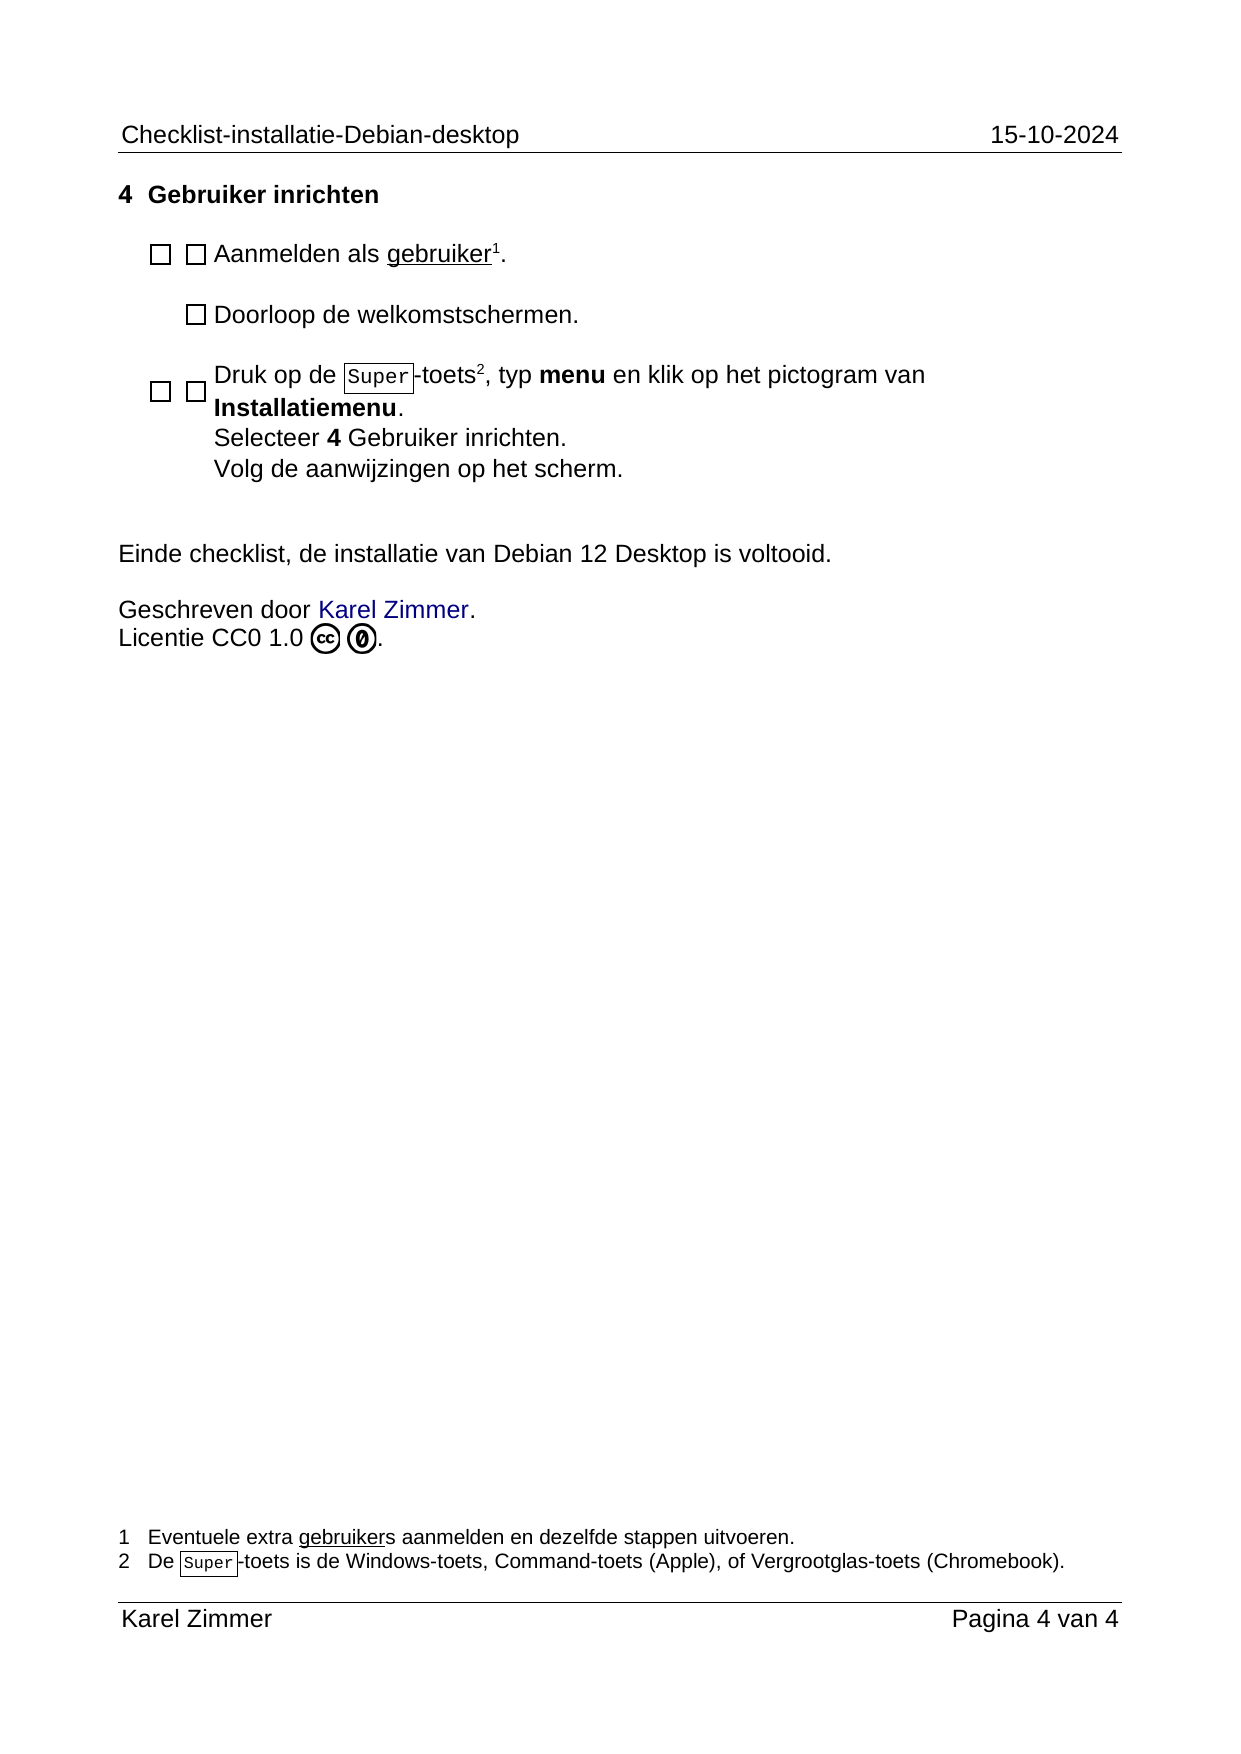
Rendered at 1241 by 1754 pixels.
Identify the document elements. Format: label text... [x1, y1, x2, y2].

list . [377, 624, 1122, 653]
table_cell [118, 300, 142, 330]
table_cell [142, 423, 177, 453]
table_cell [142, 300, 177, 330]
table_cell Selecteer 4 Gebruiker inrichten. [213, 423, 1122, 453]
table_cell [177, 454, 213, 484]
table_cell [177, 423, 213, 453]
table_cell Volg de aanwijzingen op het scherm. [213, 454, 1122, 484]
table_cell [177, 269, 213, 300]
picture [310, 623, 340, 654]
table_header Aanmelden als gebruiker. [213, 239, 1122, 269]
table_cell [177, 330, 213, 360]
table_cell [142, 454, 177, 484]
table_header [142, 239, 177, 269]
table_cell [118, 423, 142, 453]
table_cell [142, 360, 177, 423]
table_cell [118, 330, 142, 360]
table_cell [177, 300, 213, 330]
table_cell [118, 269, 142, 300]
list Geschreven door Karel Zimmer. [118, 596, 1122, 624]
text Einde checklist, de installatie van Debian 12 Desktop is voltooid. [118, 540, 1122, 568]
table_cell Doorloop de welkomstschermen. [213, 300, 1122, 330]
table_header [118, 239, 142, 269]
picture [347, 623, 377, 654]
table_cell [142, 330, 177, 360]
list Licentie CC0 1.0 [118, 624, 310, 653]
table_cell [213, 269, 1122, 300]
list Gebruiker inrichten [118, 177, 1122, 211]
table_cell [213, 330, 1122, 360]
table_cell [118, 454, 142, 484]
table_cell Druk op de Super-toets, typ menu en klik op het pictogram van Installatiemenu. [213, 360, 1122, 423]
table_cell [177, 360, 213, 423]
table_header [177, 239, 213, 269]
table_cell [142, 269, 177, 300]
table_cell [118, 360, 142, 423]
